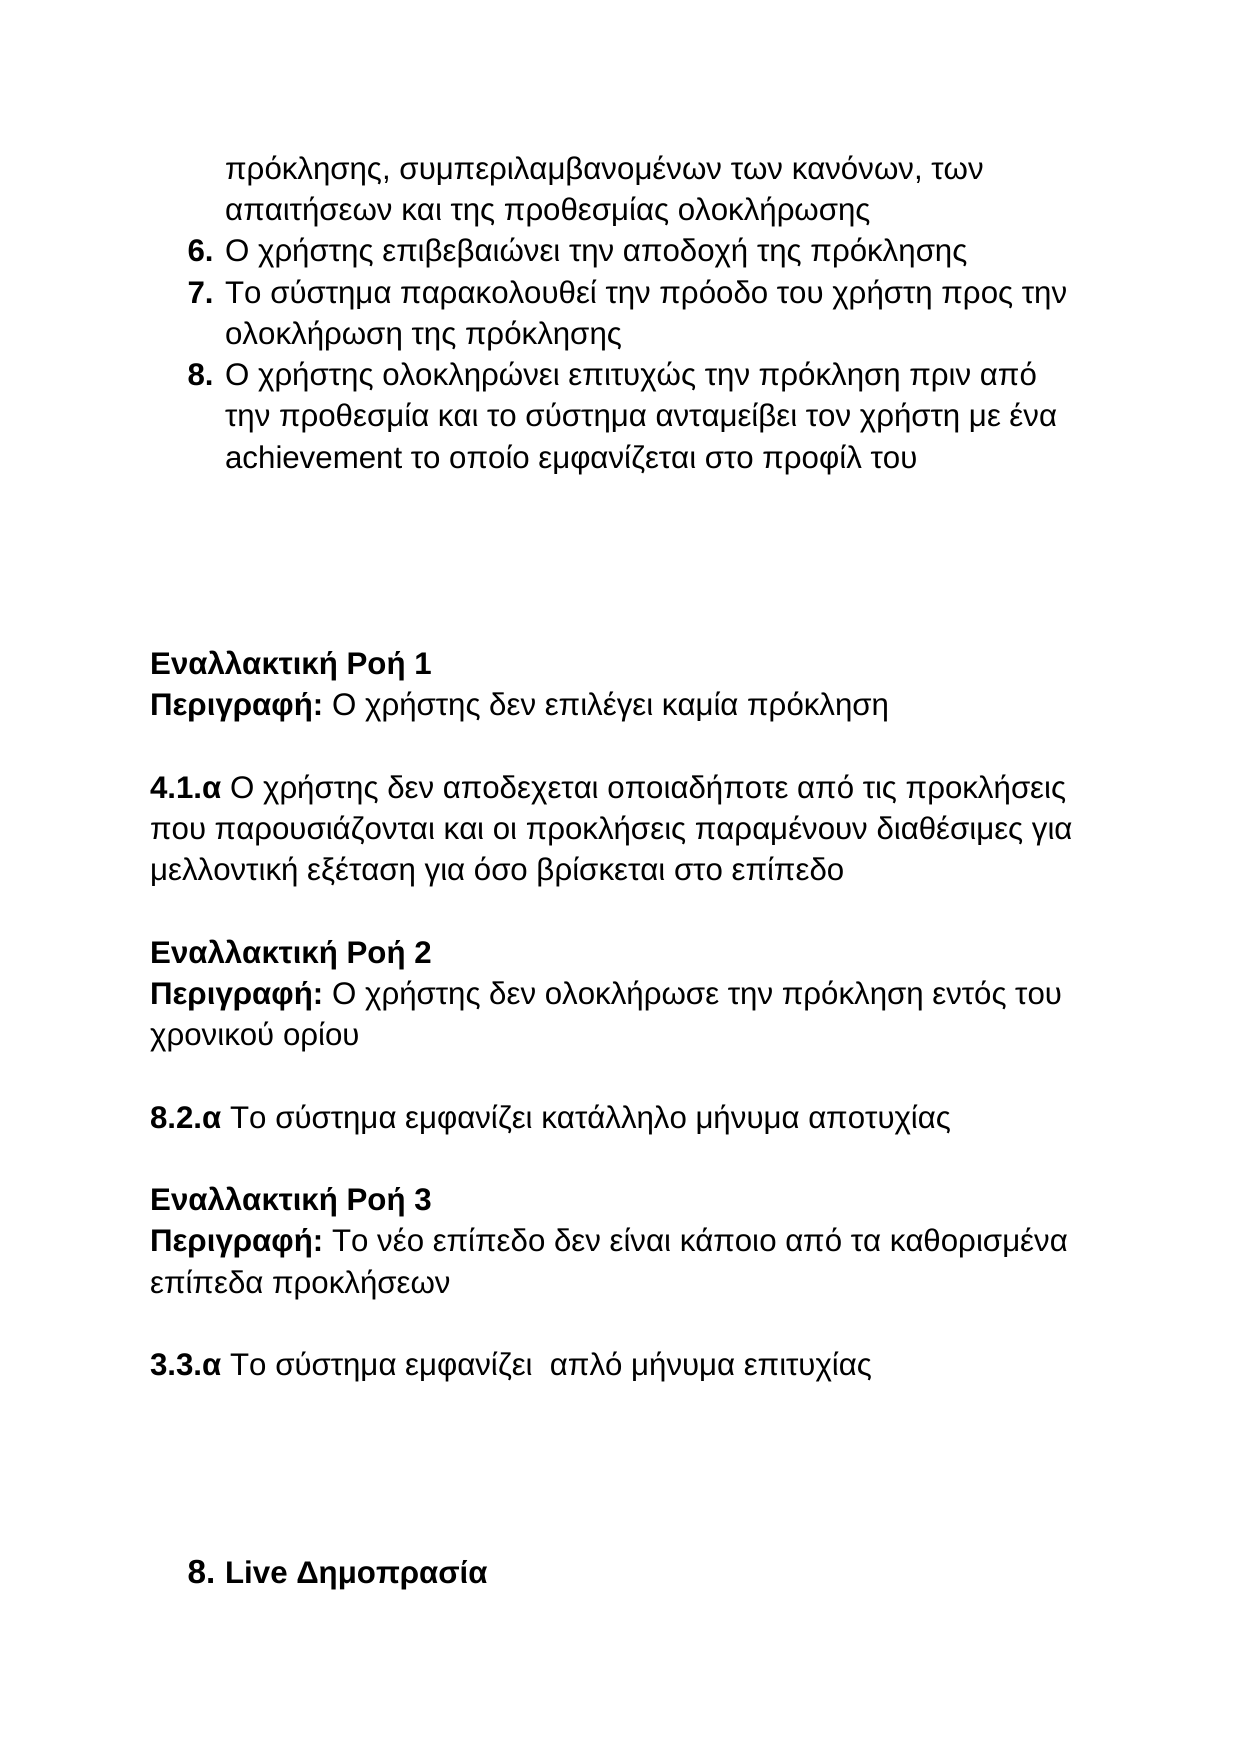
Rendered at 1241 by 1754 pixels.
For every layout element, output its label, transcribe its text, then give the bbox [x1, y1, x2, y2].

text Περιγραφή: Ο χρήστης δεν επιλέγει καμία πρόκληση [150, 686, 1090, 722]
text 8.2.α Το σύστημα εμφανίζει κατάλληλο μήνυμα αποτυχίας [150, 1099, 1090, 1135]
text 4.1.α Ο χρήστης δεν αποδεχεται οποιαδήποτε από τις προκλήσεις που παρουσιάζονται και οι προκλήσεις παραμένουν διαθέσιμες για μελλοντική εξέταση για όσο βρίσκεται στο επίπεδο [150, 769, 1090, 887]
text 3.3.α Το σύστημα εμφανίζει απλό μήνυμα επιτυχίας [150, 1346, 1090, 1382]
list Ο χρήστης επιβεβαιώνει την αποδοχή της πρόκλησης [187, 232, 1090, 268]
list Ο χρήστης ολοκληρώνει επιτυχώς την πρόκληση πριν από την προθεσμία και το σύστημα ανταμείβει τον χρήστη με ένα achievement το οποίο εμφανίζεται στο προφίλ του [187, 356, 1090, 475]
list πρόκλησης, συμπεριλαμβανομένων των κανόνων, των απαιτήσεων και της προθεσμίας ολοκλήρωσης [187, 150, 1090, 227]
text Περιγραφή: Το νέο επίπεδο δεν είναι κάποιο από τα καθορισμένα επίπεδα προκλήσεων [150, 1222, 1090, 1300]
text Εναλλακτική Ροή 2 [150, 934, 1090, 970]
text Εναλλακτική Ροή 3 [150, 1181, 1090, 1217]
list Το σύστημα παρακολουθεί την πρόοδο του χρήστη προς την ολοκλήρωση της πρόκλησης [187, 274, 1090, 351]
text Περιγραφή: Ο χρήστης δεν ολοκλήρωσε την πρόκληση εντός του χρονικού ορίου [150, 975, 1090, 1052]
text Εναλλακτική Ροή 1 [150, 645, 1090, 681]
list Live Δημοπρασία [187, 1552, 1090, 1591]
